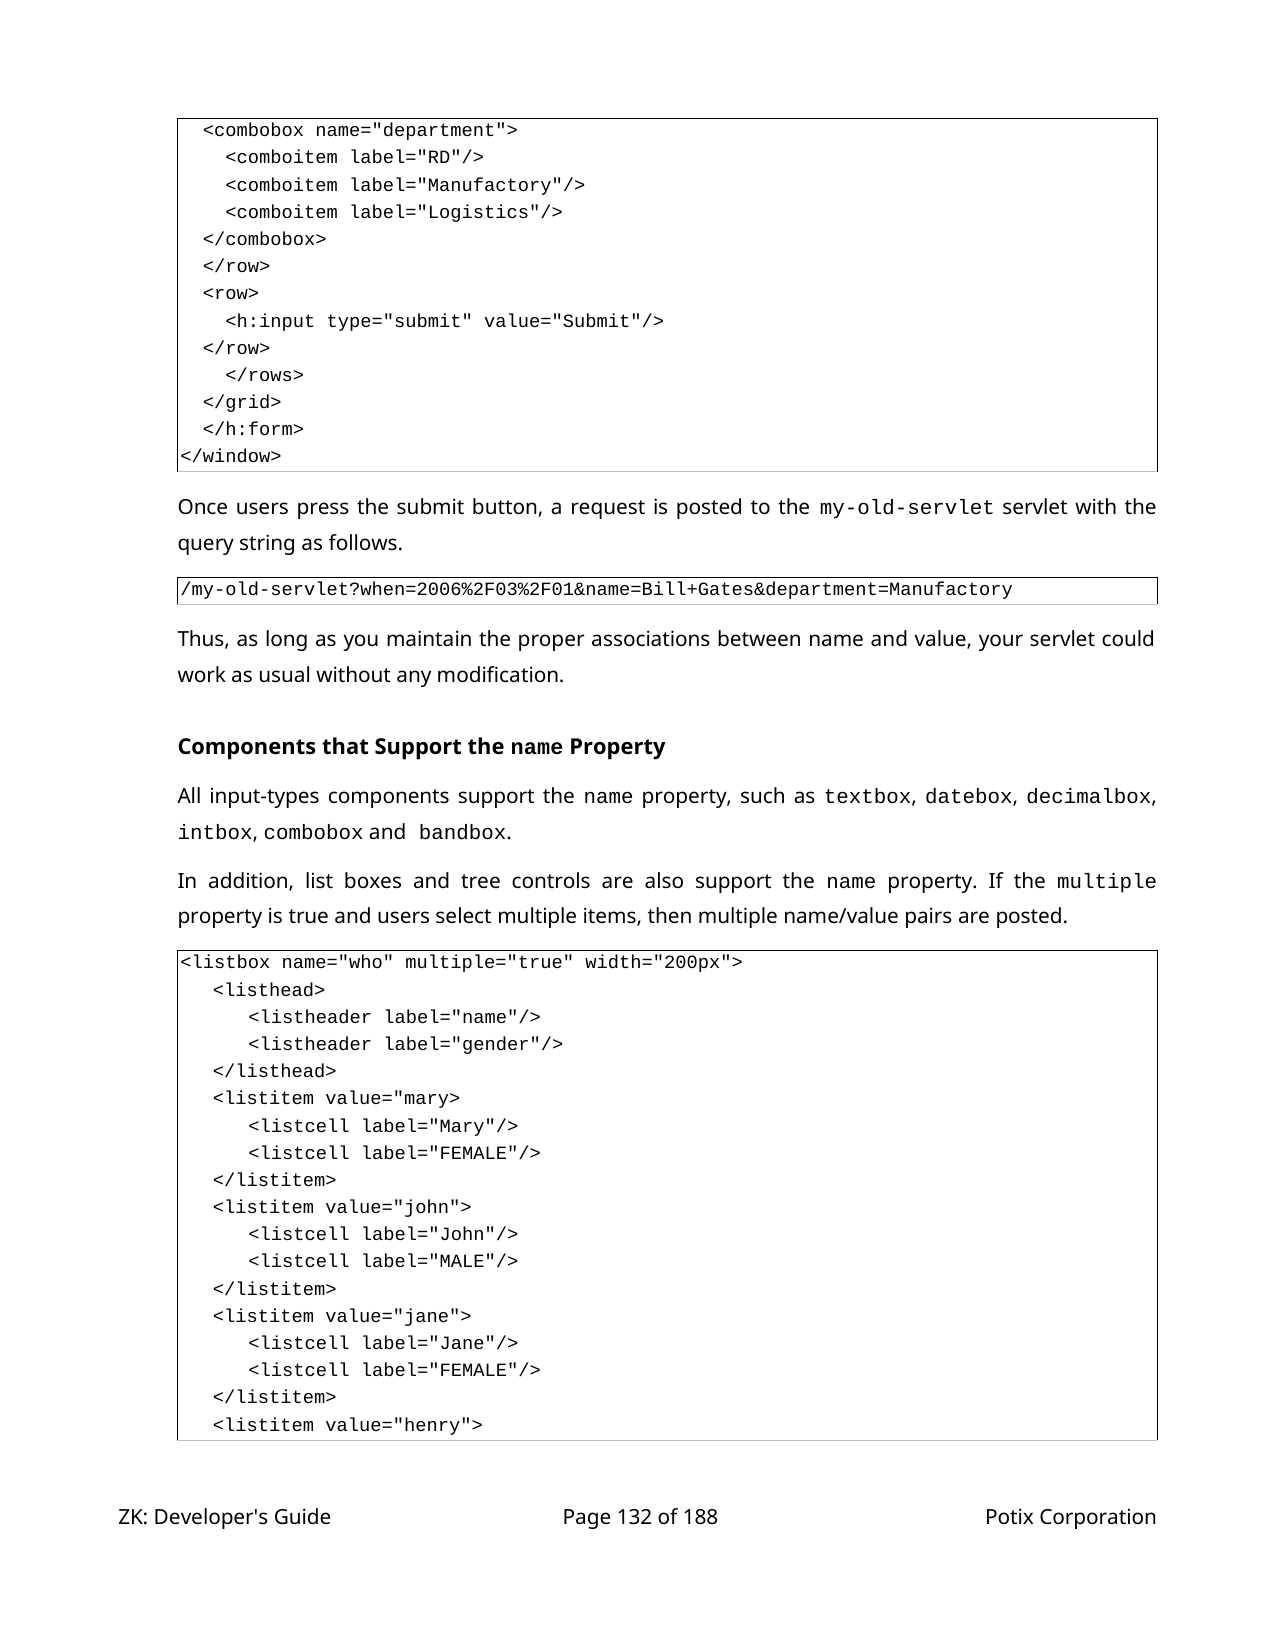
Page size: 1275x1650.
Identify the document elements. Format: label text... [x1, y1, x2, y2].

text </h:form> [178, 417, 1157, 441]
text </combobox> [178, 227, 1157, 251]
text <combobox name="department"> [178, 119, 1157, 142]
text </rows> [178, 363, 1157, 387]
text <listitem value="jane"> [178, 1304, 1157, 1328]
text <comboitem label="Manufactory"/> [178, 172, 1157, 197]
text <listitem value="john"> [178, 1195, 1157, 1219]
text /my-old-servlet?when=2006%2F03%2F01&name=Bill+Gates&department=Manufactory [178, 578, 1157, 604]
text </listitem> [178, 1385, 1157, 1409]
text Thus, as long as you maintain the proper associations between name and value, your servlet could work as usual without any modification. [177, 624, 1157, 688]
text <listcell label="FEMALE"/> [178, 1358, 1157, 1382]
text </listitem> [178, 1277, 1157, 1301]
text <listbox name="who" multiple="true" width="200px"> [178, 951, 1157, 974]
text </listitem> [178, 1168, 1157, 1192]
text <comboitem label="Logistics"/> [178, 200, 1157, 224]
text <listcell label="Mary"/> [178, 1113, 1157, 1138]
text All input-types components support the name property, such as textbox, datebox, decimalbox, intbox, combobox and bandbox. [177, 781, 1157, 845]
text <listitem value="mary> [178, 1086, 1157, 1111]
text <listcell label="MALE"/> [178, 1249, 1157, 1274]
text In addition, list boxes and tree controls are also support the name property. If the multiple property is true and users select multiple items, then multiple name/value pairs are posted. [177, 866, 1157, 930]
text </row> [178, 336, 1157, 360]
text <listhead> [178, 977, 1157, 1002]
text <row> [178, 281, 1157, 306]
text </row> [178, 254, 1157, 278]
text <listcell label="John"/> [178, 1222, 1157, 1246]
text </grid> [178, 390, 1157, 414]
text Once users press the submit button, a request is posted to the my-old-servlet servlet with the query string as follows. [177, 492, 1157, 556]
text <comboitem label="RD"/> [178, 145, 1157, 169]
text <listheader label="gender"/> [178, 1032, 1157, 1056]
text </listhead> [178, 1059, 1157, 1083]
text </window> [178, 444, 1157, 471]
subtitle Components that Support the name Property [177, 731, 1157, 761]
text <listitem value="henry"> [178, 1412, 1157, 1440]
text <listheader label="name"/> [178, 1005, 1157, 1029]
text <listcell label="FEMALE"/> [178, 1141, 1157, 1165]
text <h:input type="submit" value="Submit"/> [178, 308, 1157, 333]
text <listcell label="Jane"/> [178, 1331, 1157, 1355]
